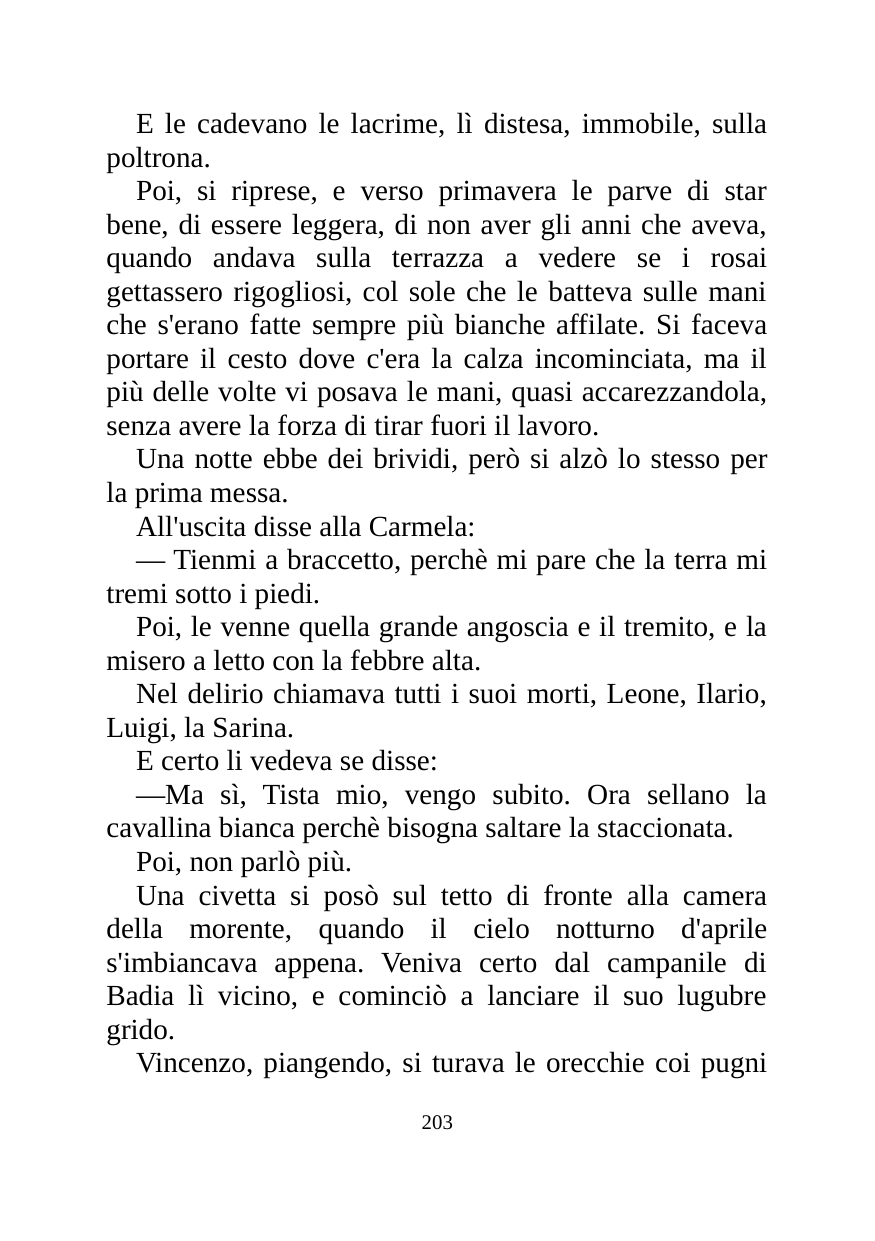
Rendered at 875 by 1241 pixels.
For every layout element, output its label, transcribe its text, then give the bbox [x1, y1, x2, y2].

text E le cadevano le lacrime, lì distesa, immobile, sulla poltrona. [106, 106, 768, 173]
text Una notte ebbe dei brividi, però si alzò lo stesso per la prima messa. [106, 442, 768, 509]
text Poi, non parlò più. [106, 844, 768, 878]
text Una civetta si posò sul tetto di fronte alla camera della morente, quando il cielo notturno d'aprile s'imbiancava appena. Veniva certo dal campanile di Badia lì vicino, e cominciò a lanciare il suo lugubre grido. [106, 878, 768, 1045]
text — Tienmi a braccetto, perchè mi pare che la terra mi tremi sotto i piedi. [106, 542, 768, 609]
text All'uscita disse alla Carmela: [106, 509, 768, 542]
text Vincenzo, piangendo, si turava le orecchie coi pugni [106, 1045, 768, 1079]
text —Ma sì, Tista mio, vengo subito. Ora sellano la cavallina bianca perchè bisogna saltare la staccionata. [106, 777, 768, 844]
text E certo li vedeva se disse: [106, 743, 768, 777]
text Poi, si riprese, e verso primavera le parve di star bene, di essere leggera, di non aver gli anni che aveva, quando andava sulla terrazza a vedere se i rosai gettassero rigogliosi, col sole che le batteva sulle mani che s'erano fatte sempre più bianche affilate. Si faceva portare il cesto dove c'era la calza incominciata, ma il più delle volte vi posava le mani, quasi accarezzandola, senza avere la forza di tirar fuori il lavoro. [106, 173, 768, 442]
text Poi, le venne quella grande angoscia e il tremito, e la misero a letto con la febbre alta. [106, 609, 768, 676]
text Nel delirio chiamava tutti i suoi morti, Leone, Ilario, Luigi, la Sarina. [106, 676, 768, 743]
